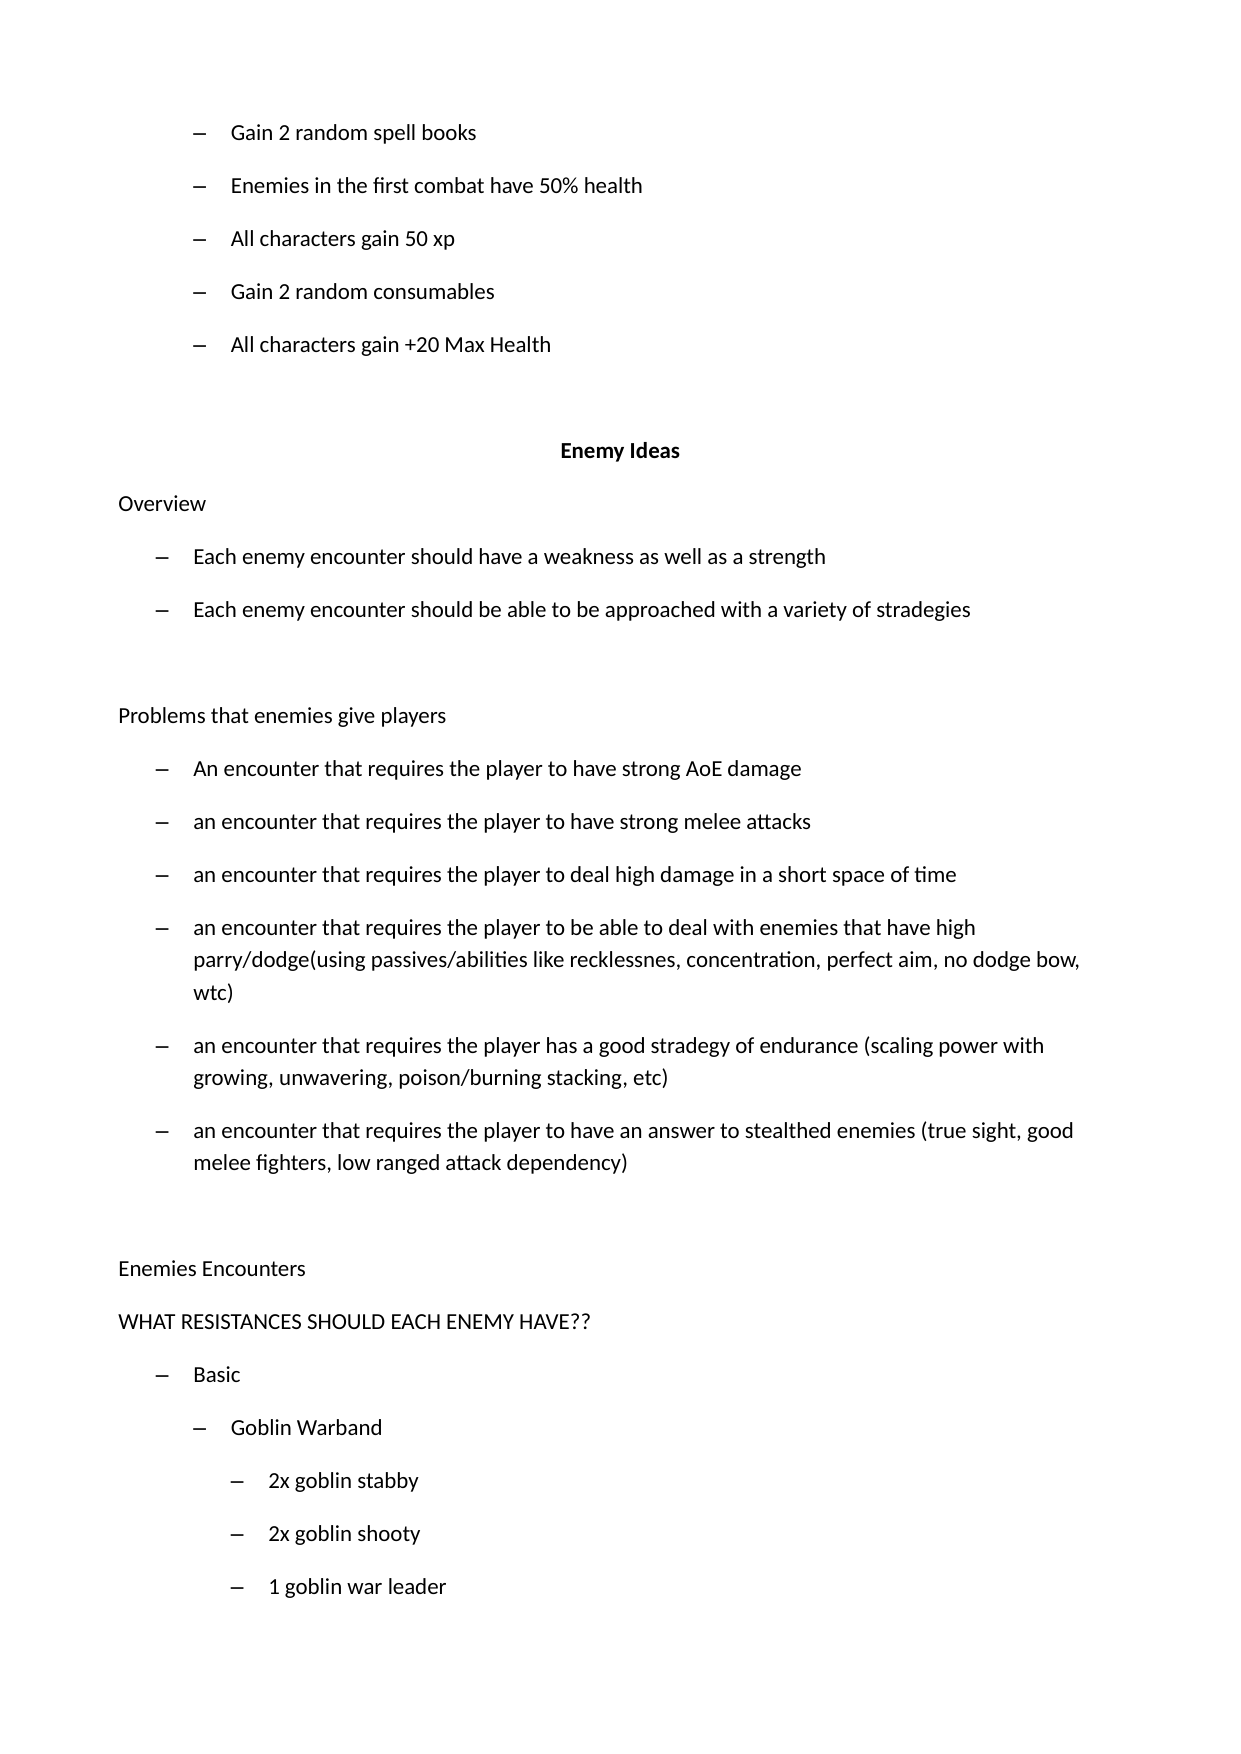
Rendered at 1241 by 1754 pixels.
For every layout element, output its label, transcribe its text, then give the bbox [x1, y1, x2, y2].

list an encounter that requires the player to have an answer to stealthed enemies (true sight, good melee fighters, low ranged attack dependency) [156, 1116, 1122, 1176]
list an encounter that requires the player to have strong melee attacks [156, 807, 1122, 835]
list All characters gain +20 Max Health [193, 330, 1122, 358]
text WHAT RESISTANCES SHOULD EACH ENEMY HAVE?? [118, 1307, 1122, 1335]
list Goblin Warband [193, 1413, 1122, 1441]
list 2x goblin stabby [231, 1466, 1122, 1494]
list Enemies in the first combat have 50% health [193, 171, 1122, 199]
list Each enemy encounter should be able to be approached with a variety of stradegies [156, 595, 1122, 623]
text Enemy Ideas [118, 436, 1122, 464]
list 2x goblin shooty [231, 1519, 1122, 1547]
text Overview [118, 489, 1122, 517]
text Problems that enemies give players [118, 701, 1122, 729]
list Basic [156, 1360, 1122, 1388]
list All characters gain 50 xp [193, 224, 1122, 252]
list an encounter that requires the player has a good stradegy of endurance (scaling power with growing, unwavering, poison/burning stacking, etc) [156, 1031, 1122, 1091]
list 1 goblin war leader [231, 1572, 1122, 1600]
list Each enemy encounter should have a weakness as well as a strength [156, 542, 1122, 570]
list Gain 2 random spell books [193, 118, 1122, 146]
list An encounter that requires the player to have strong AoE damage [156, 754, 1122, 782]
list an encounter that requires the player to deal high damage in a short space of time [156, 860, 1122, 888]
list Gain 2 random consumables [193, 277, 1122, 305]
list an encounter that requires the player to be able to deal with enemies that have high parry/dodge(using passives/abilities like recklessnes, concentration, perfect aim, no dodge bow, wtc) [156, 913, 1122, 1006]
text Enemies Encounters [118, 1254, 1122, 1282]
